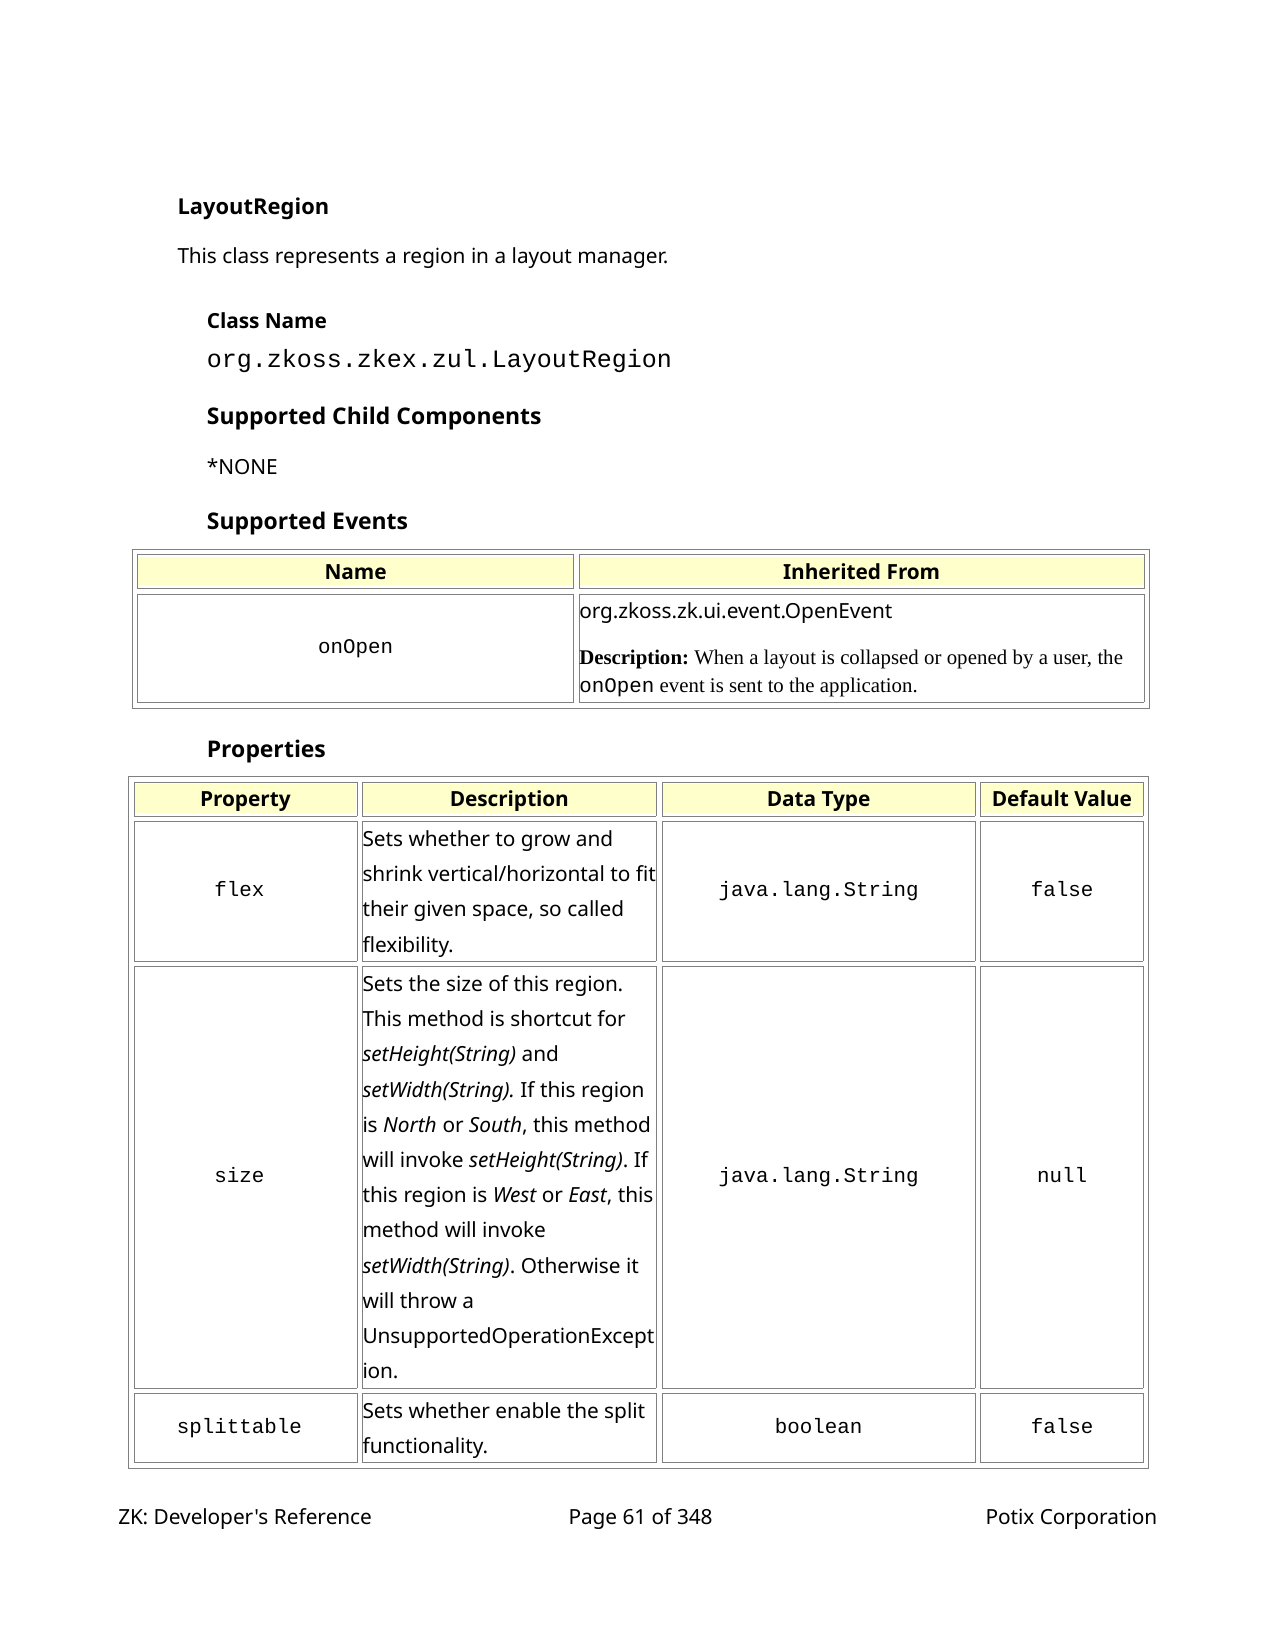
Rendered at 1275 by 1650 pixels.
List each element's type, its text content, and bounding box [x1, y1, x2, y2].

text *NONE [207, 452, 1157, 480]
text This class represents a region in a layout manager. [177, 241, 1157, 269]
table_cell null [978, 961, 1146, 1388]
table_header Property [131, 777, 359, 816]
table_cell Sets whether enable the split functionality. [359, 1388, 659, 1462]
table_cell java.lang.String [659, 961, 978, 1388]
subtitle Properties [207, 732, 1157, 764]
table_header Name [134, 550, 576, 588]
text org.zkoss.zkex.zul.LayoutRegion [207, 347, 1157, 375]
table_cell false [978, 1388, 1146, 1462]
table_header Default Value [978, 777, 1146, 816]
table_header Inherited From [576, 550, 1147, 588]
table_cell onOpen [134, 588, 576, 702]
table_cell flex [131, 816, 359, 961]
table_cell boolean [659, 1388, 978, 1462]
table_cell java.lang.String [659, 816, 978, 961]
subtitle Class Name [207, 306, 1157, 334]
table_cell splittable [131, 1388, 359, 1462]
table_cell size [131, 961, 359, 1388]
table_cell org.zkoss.zk.ui.event.OpenEvent Description: When a layout is collapsed or opened by a user, the onOpen event is sent to the application. [576, 588, 1147, 702]
subtitle Supported Events [207, 505, 1157, 536]
table_header Data Type [659, 777, 978, 816]
table_cell false [978, 816, 1146, 961]
subtitle Supported Child Components [207, 400, 1157, 431]
table_cell Sets the size of this region. This method is shortcut for setHeight(String) and setWidth(String). If this region is North or South, this method will invoke setHeight(String). If this region is West or East, this method will invoke setWidth(String). Otherwise it will throw a UnsupportedOperationException. [359, 961, 659, 1388]
subtitle LayoutRegion [177, 191, 1157, 221]
table_header Description [359, 777, 659, 816]
table_cell Sets whether to grow and shrink vertical/horizontal to fit their given space, so called flexibility. [359, 816, 659, 961]
